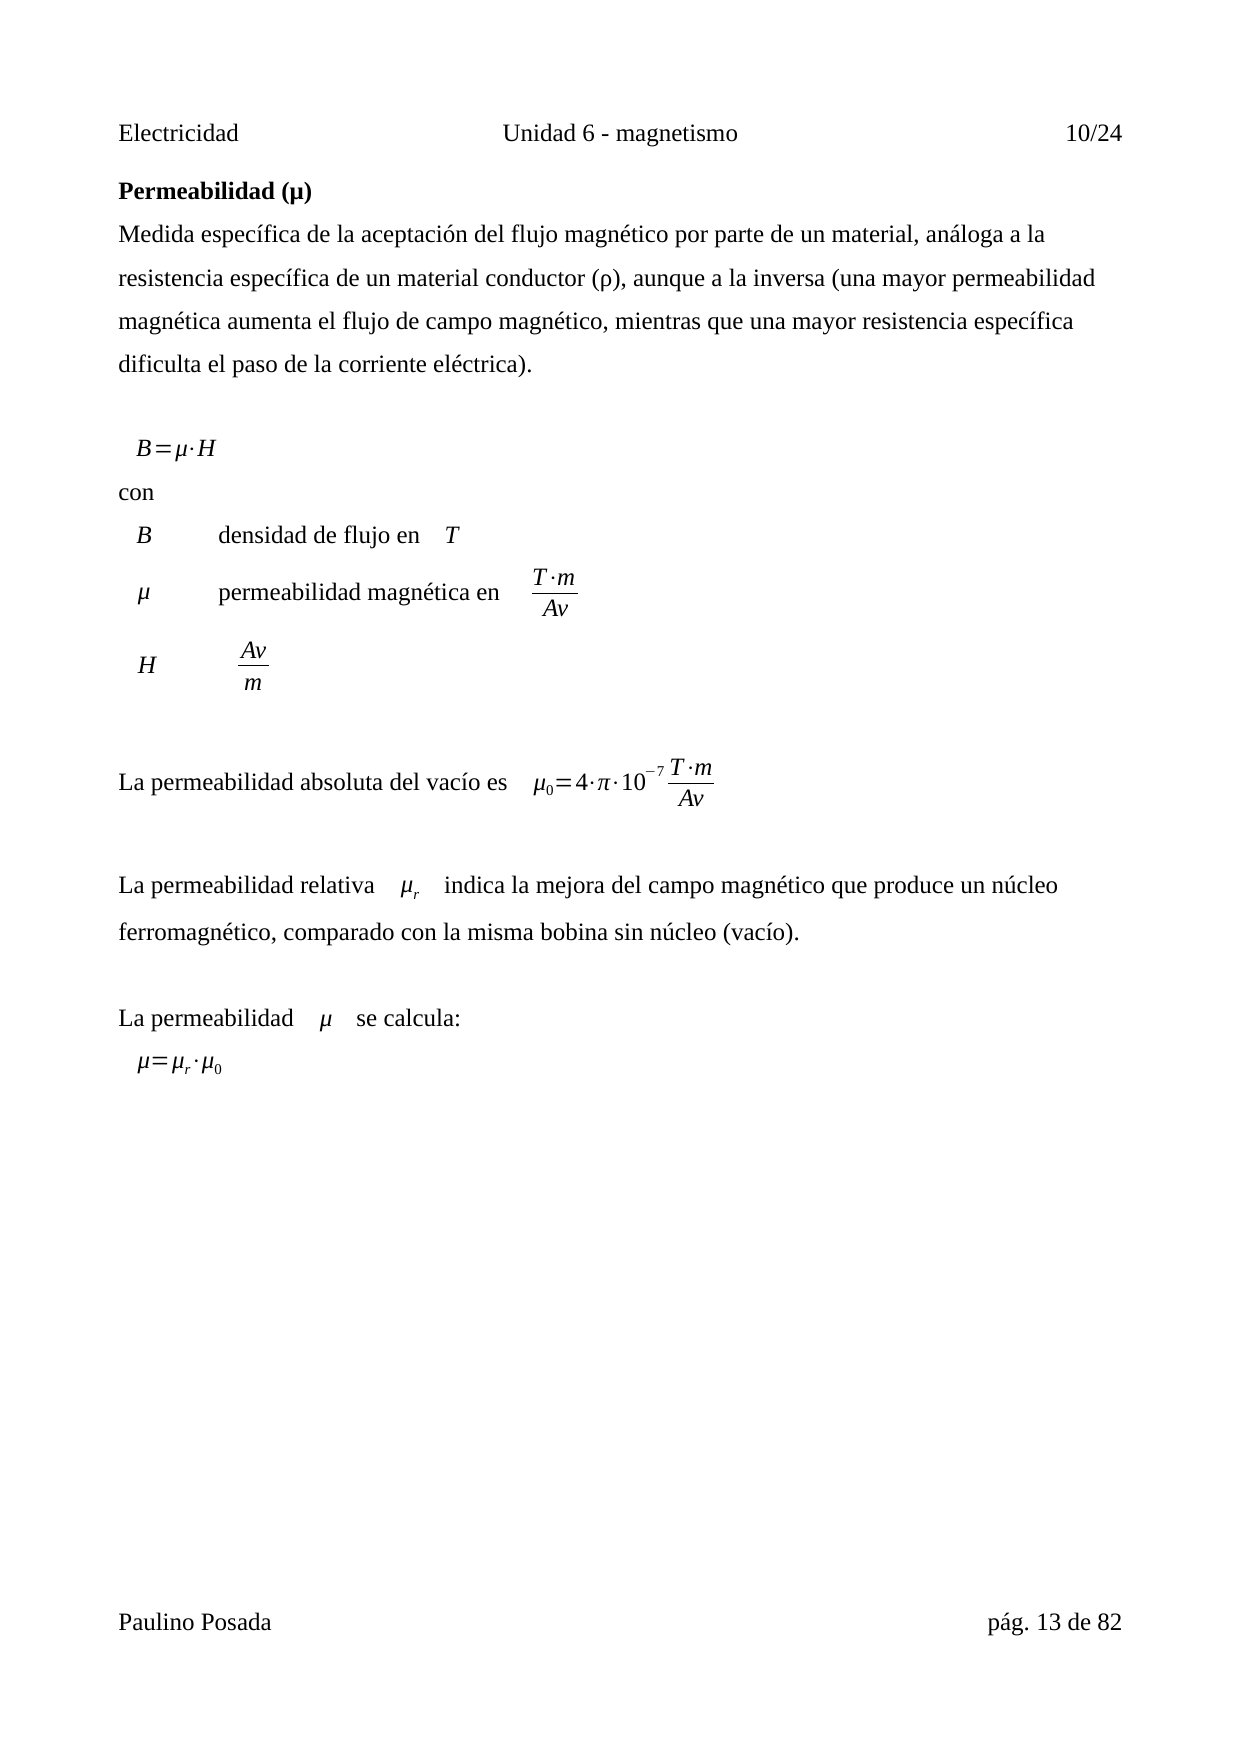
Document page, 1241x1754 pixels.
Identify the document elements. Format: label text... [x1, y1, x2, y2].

text permeabilidad magnética en [118, 563, 1122, 622]
text con [118, 477, 1122, 506]
text La permeabilidad absoluta del vacío es [118, 753, 1122, 812]
text La permeabilidad relativa indica la mejora del campo magnético que produce un núcleo ferromagnético, comparado con la misma bobina sin núcleo (vacío). [118, 870, 1122, 946]
text La permeabilidad se calcula: [118, 1003, 1122, 1032]
text densidad de flujo en [118, 520, 1122, 549]
text Medida específica de la aceptación del flujo magnético por parte de un material, análoga a la resistencia específica de un material conductor (ρ), aunque a la inversa (una mayor permeabilidad magnética aumenta el flujo de campo magnético, mientras que una mayor resistencia específica dificulta el paso de la corriente eléctrica). [118, 219, 1122, 378]
text Permeabilidad (μ) [118, 176, 1122, 205]
